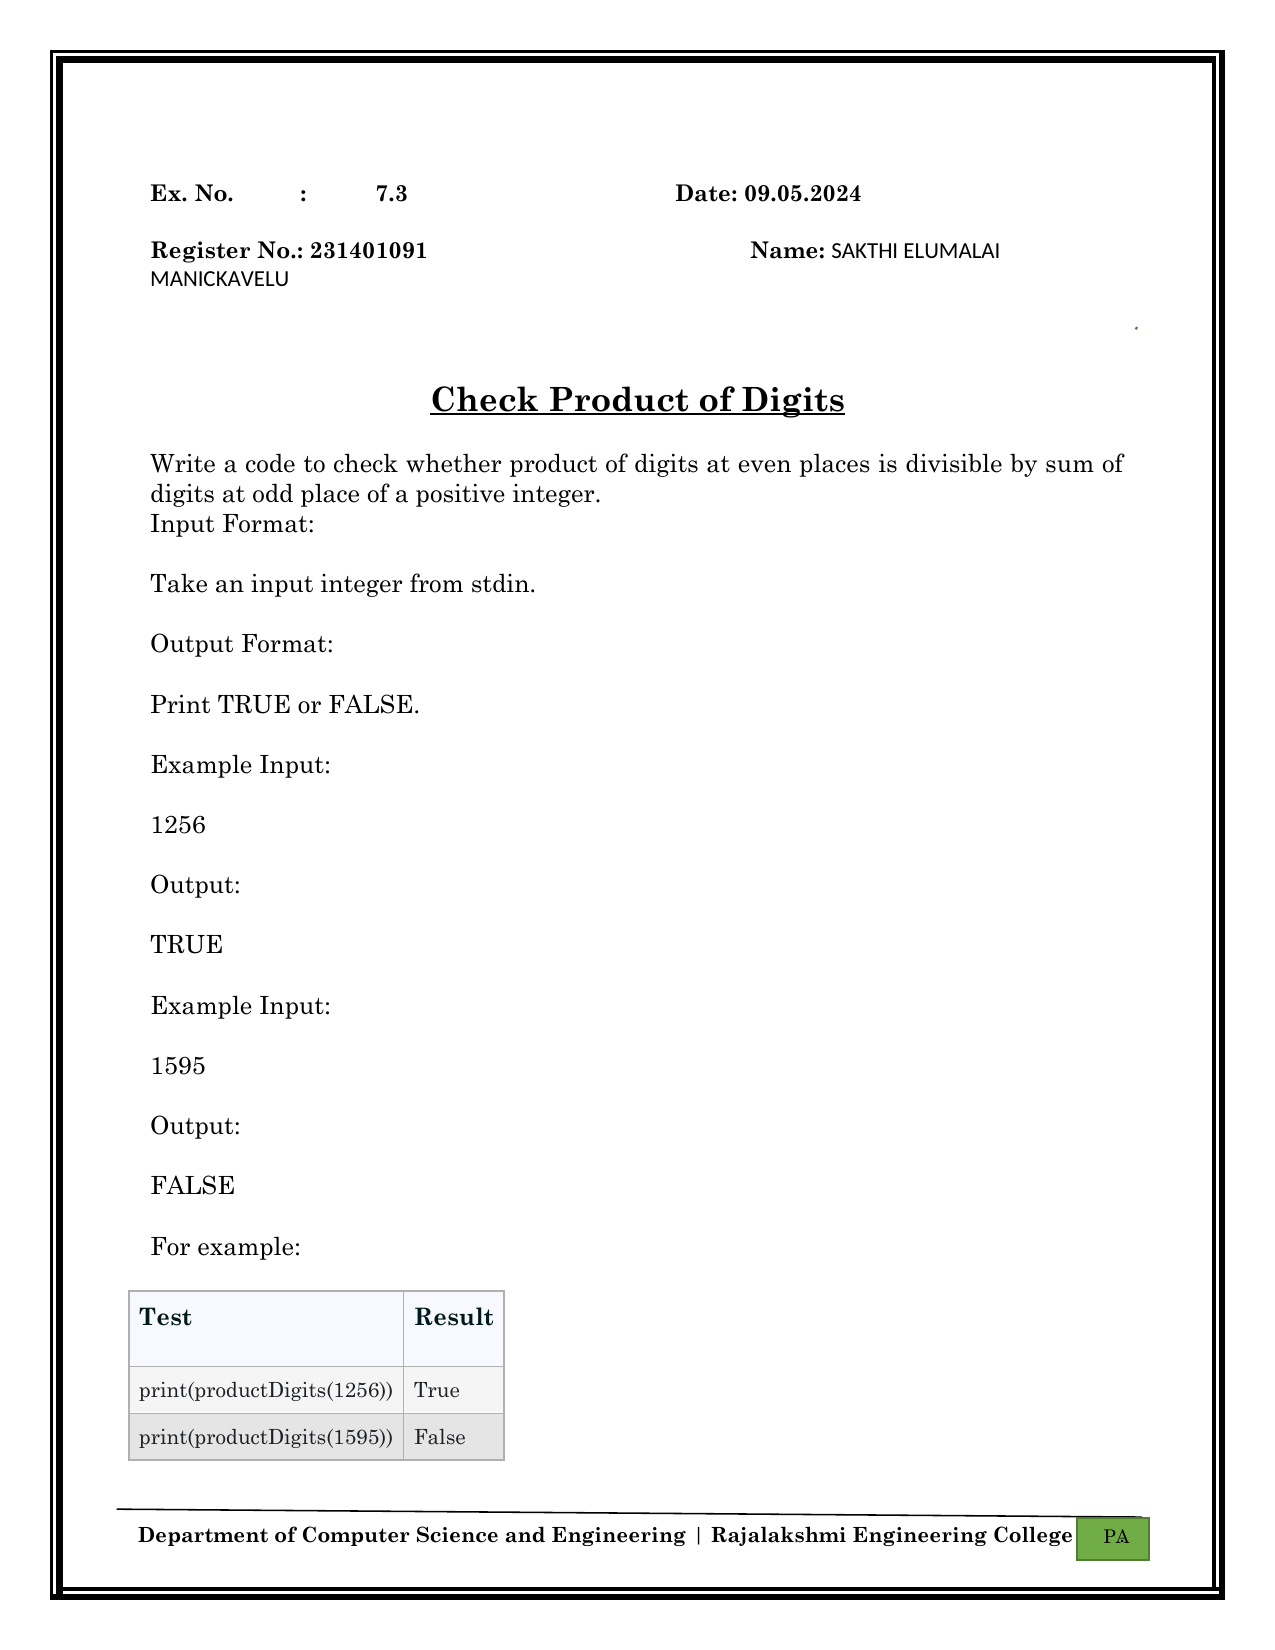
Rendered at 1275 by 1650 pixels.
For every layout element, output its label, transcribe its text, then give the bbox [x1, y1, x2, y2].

text Print TRUE or FALSE. [150, 688, 1125, 718]
text Output Format: [150, 628, 1125, 658]
text Write a code to check whether product of digits at even places is divisible by sum of digits at odd place of a positive integer. [150, 447, 1125, 508]
text Output: [150, 1110, 1125, 1140]
text 1595 [150, 1049, 1125, 1080]
text Take an input integer from stdin. [150, 568, 1125, 598]
text For example: [150, 1230, 1125, 1260]
text TRUE [150, 929, 1125, 959]
text Register No.: 231401091 Name: SAKTHI ELUMALAI MANICKAVELU [150, 236, 1125, 292]
text Example Input: [150, 748, 1125, 779]
table_cell print(productDigits(1595)) [130, 1414, 403, 1459]
table_cell True [404, 1367, 503, 1412]
text 1256 [150, 809, 1125, 839]
text Ex. No. : 7.3 Date: 09.05.2024 [150, 179, 1125, 207]
text Example Input: [150, 989, 1125, 1019]
text Output: [150, 869, 1125, 899]
text FALSE [150, 1170, 1125, 1200]
table_header Result [404, 1292, 503, 1366]
text Input Format: [150, 508, 1125, 538]
text Check Product of Digits [150, 378, 1125, 418]
table_header Test [130, 1292, 403, 1366]
table_cell print(productDigits(1256)) [130, 1367, 403, 1412]
table_cell False [404, 1414, 503, 1459]
